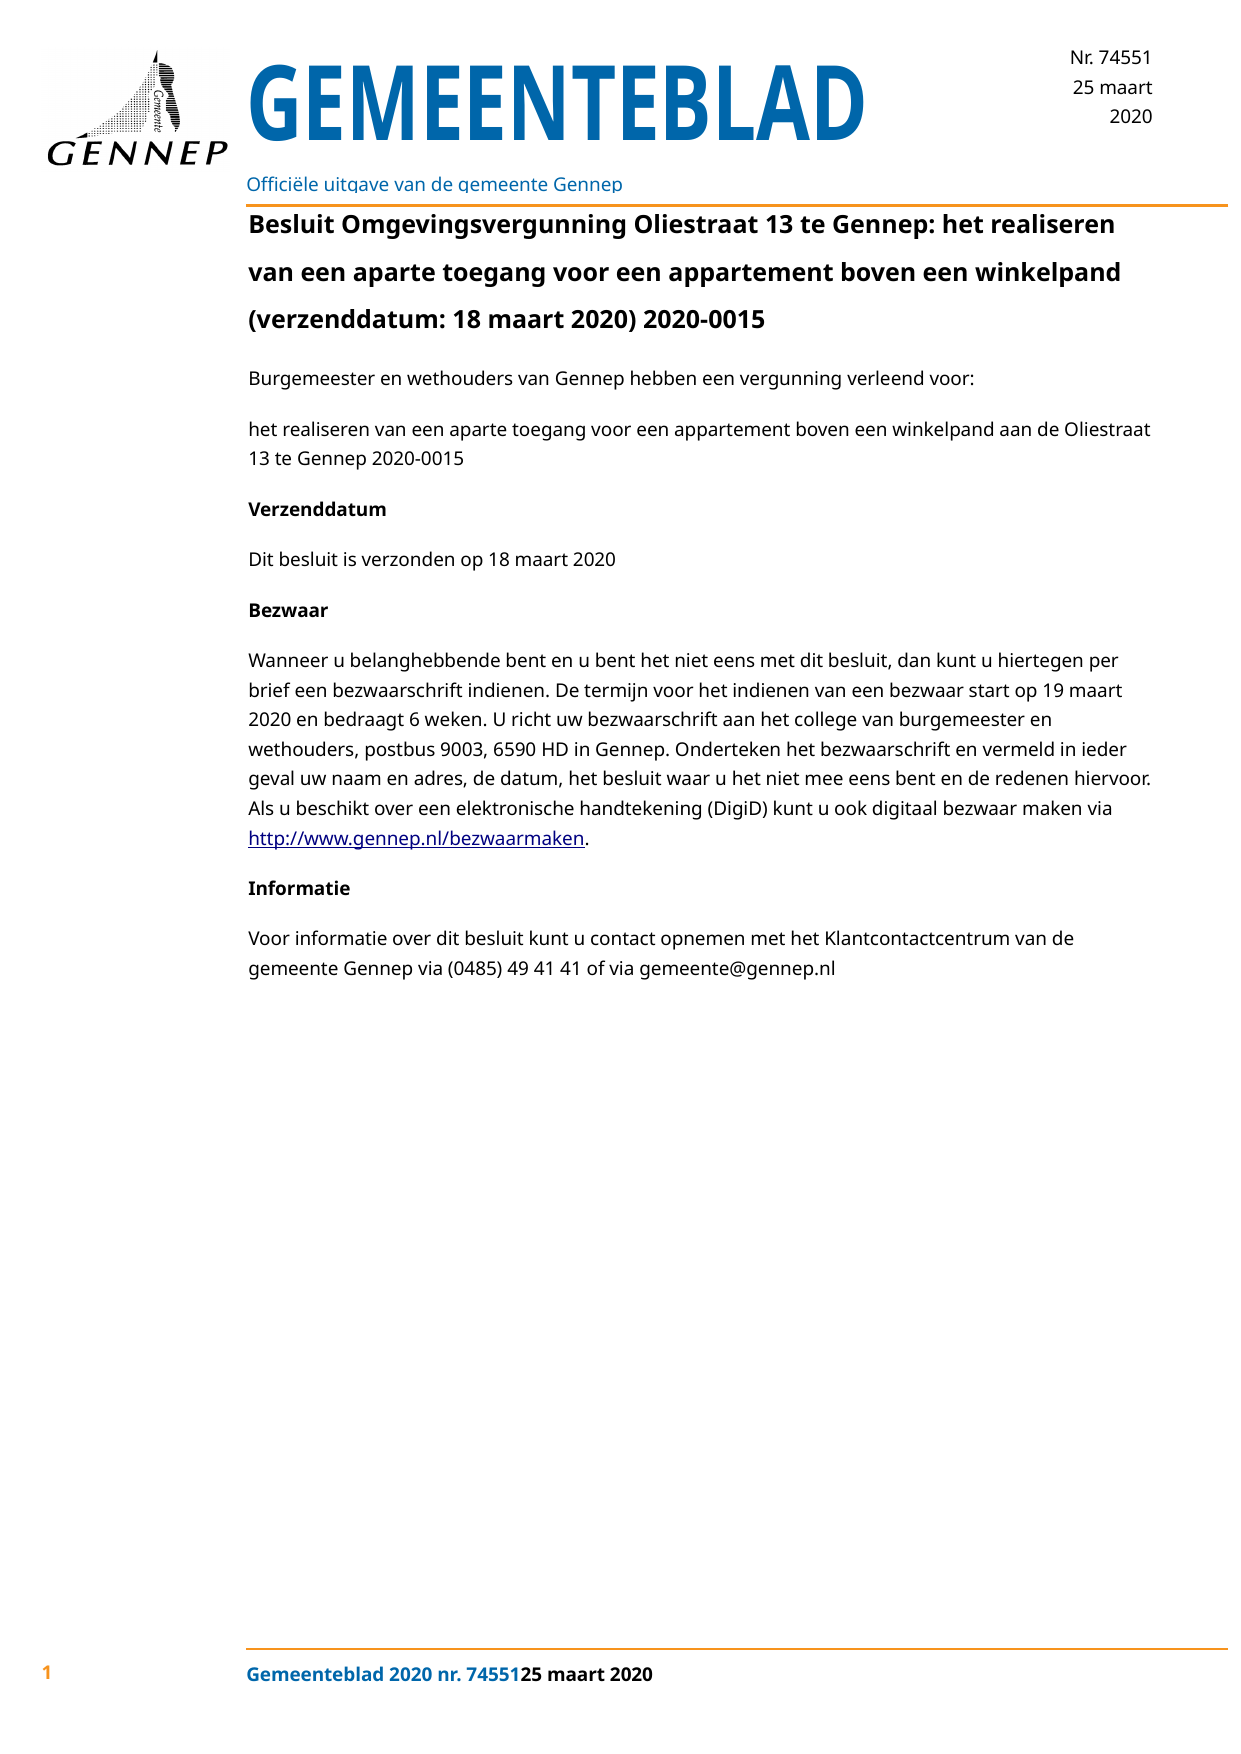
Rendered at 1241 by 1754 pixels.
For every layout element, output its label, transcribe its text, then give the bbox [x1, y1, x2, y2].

picture [41, 47, 231, 172]
text Bezwaar [248, 597, 1152, 622]
text Verzenddatum [248, 496, 1152, 522]
text Wanneer u belanghebbende bent en u bent het niet eens met dit besluit, dan kunt u hiertegen per brief een bezwaarschrift indienen. De termijn voor het indienen van een bezwaar start op 19 maart 2020 en bedraagt 6 weken. U richt uw bezwaarschrift aan het college van burgemeester en wethouders, postbus 9003, 6590 HD in Gennep. Onderteken het bezwaarschrift en vermeld in ieder geval uw naam en adres, de datum, het besluit waar u het niet mee eens bent en de redenen hiervoor. Als u beschikt over een elektronische handtekening (DigiD) kunt u ook digitaal bezwaar maken via http://www.gennep.nl/bezwaarmaken. [248, 647, 1152, 850]
text Dit besluit is verzonden op 18 maart 2020 [248, 546, 1152, 572]
text het realiseren van een aparte toegang voor een appartement boven een winkelpand aan de Oliestraat 13 te Gennep 2020-0015 [248, 416, 1152, 471]
text Burgemeester en wethouders van Gennep hebben een vergunning verleend voor: [248, 366, 1152, 391]
text Besluit Omgevingsvergunning Oliestraat 13 te Gennep: het realiseren van een aparte toegang voor een appartement boven een winkelpand (verzenddatum: 18 maart 2020) 2020-0015 [248, 207, 1152, 336]
text Voor informatie over dit besluit kunt u contact opnemen met het Klantcontactcentrum van de gemeente Gennep via (0485) 49 41 41 of via gemeente@gennep.nl [248, 926, 1152, 981]
text Informatie [248, 875, 1152, 901]
